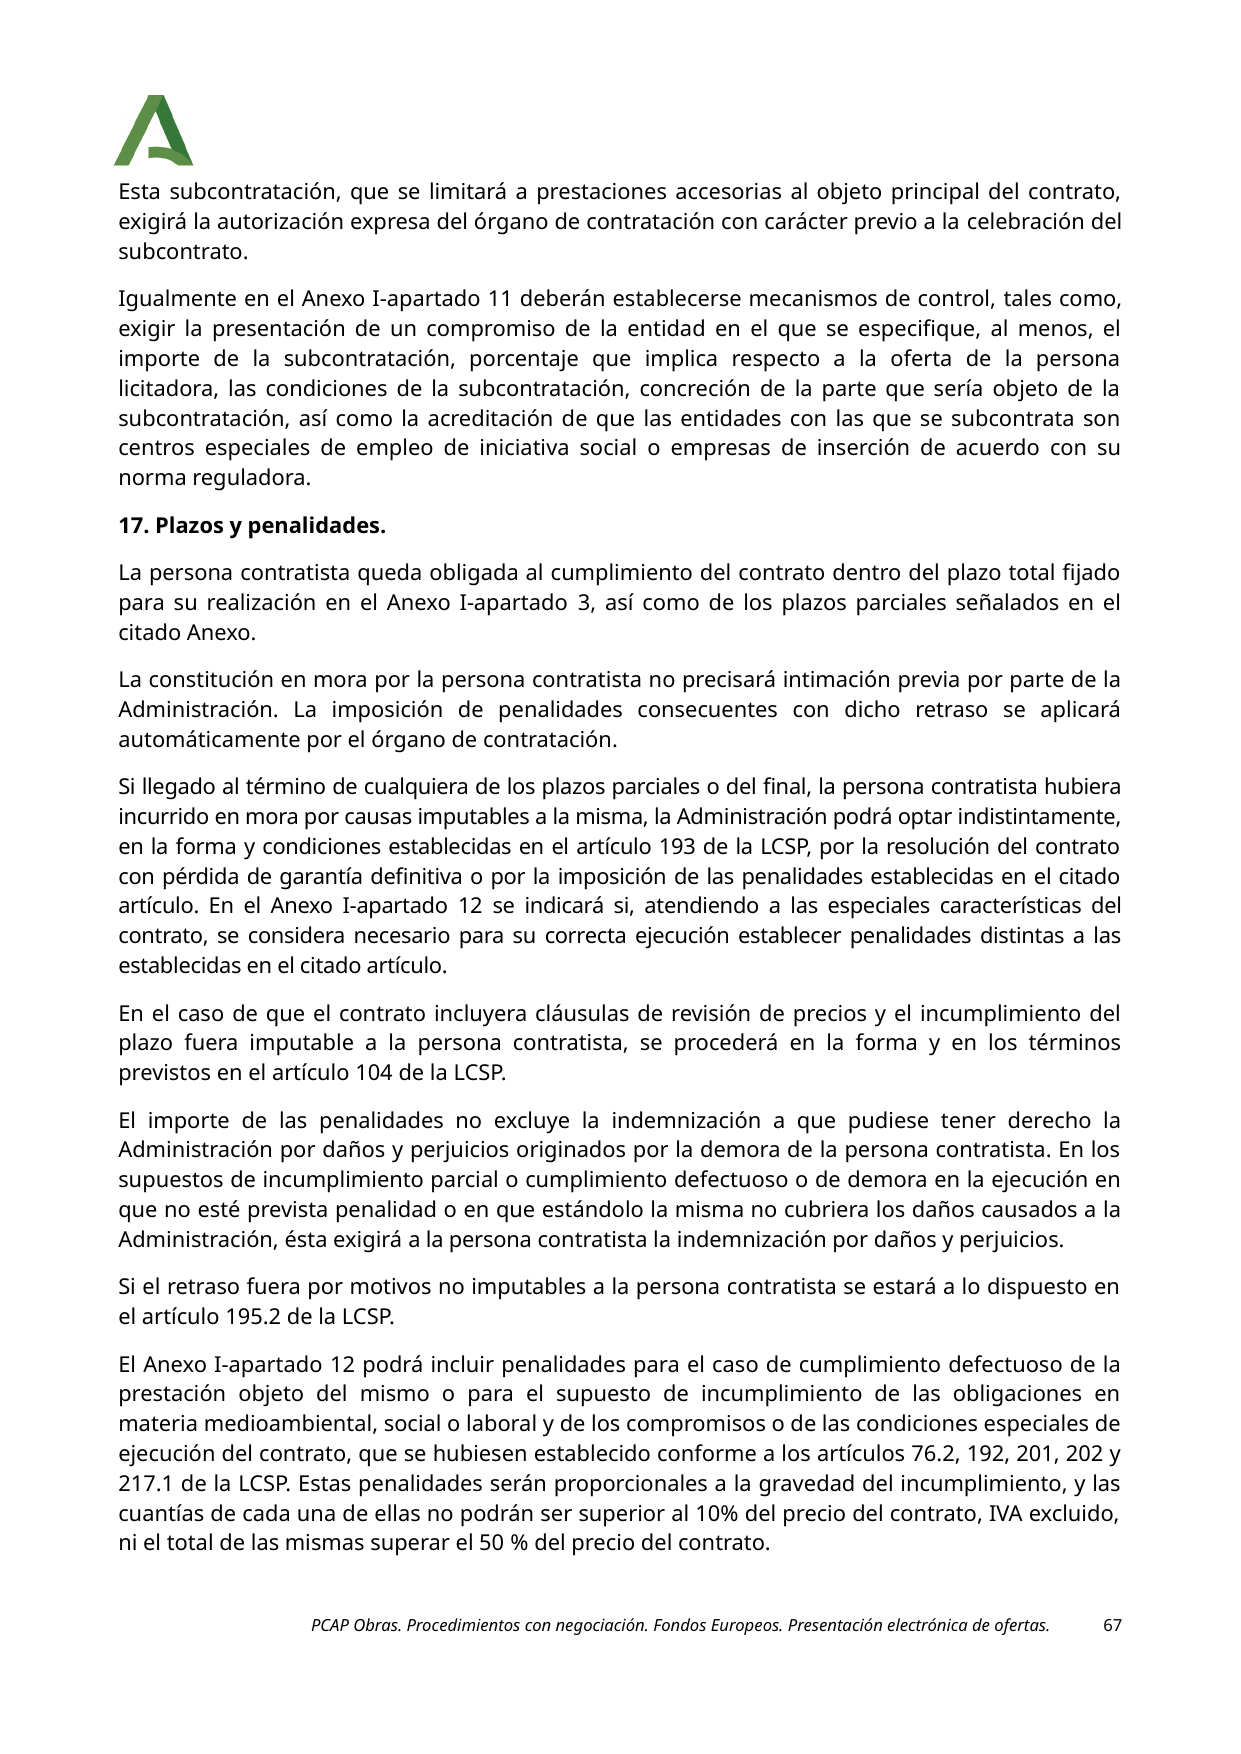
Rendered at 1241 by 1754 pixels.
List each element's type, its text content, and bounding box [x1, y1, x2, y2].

text El importe de las penalidades no excluye la indemnización a que pudiese tener derecho la Administración por daños y perjuicios originados por la demora de la persona contratista. En los supuestos de incumplimiento parcial o cumplimiento defectuoso o de demora en la ejecución en que no esté prevista penalidad o en que estándolo la misma no cubriera los daños causados a la Administración, ésta exigirá a la persona contratista la indemnización por daños y perjuicios. [118, 1105, 1122, 1254]
text Si llegado al término de cualquiera de los plazos parciales o del final, la persona contratista hubiera incurrido en mora por causas imputables a la misma, la Administración podrá optar indistintamente, en la forma y condiciones establecidas en el artículo 193 de la LCSP, por la resolución del contrato con pérdida de garantía definitiva o por la imposición de las penalidades establecidas en el citado artículo. En el Anexo I-apartado 12 se indicará si, atendiendo a las especiales características del contrato, se considera necesario para su correcta ejecución establecer penalidades distintas a las establecidas en el citado artículo. [118, 771, 1122, 980]
text Igualmente en el Anexo I-apartado 11 deberán establecerse mecanismos de control, tales como, exigir la presentación de un compromiso de la entidad en el que se especifique, al menos, el importe de la subcontratación, porcentaje que implica respecto a la oferta de la persona licitadora, las condiciones de la subcontratación, concreción de la parte que sería objeto de la subcontratación, así como la acreditación de que las entidades con las que se subcontrata son centros especiales de empleo de iniciativa social o empresas de inserción de acuerdo con su norma reguladora. [118, 283, 1122, 492]
text Esta subcontratación, que se limitará a prestaciones accesorias al objeto principal del contrato, exigirá la autorización expresa del órgano de contratación con carácter previo a la celebración del subcontrato. [118, 176, 1122, 266]
text El Anexo I-apartado 12 podrá incluir penalidades para el caso de cumplimiento defectuoso de la prestación objeto del mismo o para el supuesto de incumplimiento de las obligaciones en materia medioambiental, social o laboral y de los compromisos o de las condiciones especiales de ejecución del contrato, que se hubiesen establecido conforme a los artículos 76.2, 192, 201, 202 y 217.1 de la LCSP. Estas penalidades serán proporcionales a la gravedad del incumplimiento, y las cuantías de cada una de ellas no podrán ser superior al 10% del precio del contrato, IVA excluido, ni el total de las mismas superar el 50 % del precio del contrato. [118, 1349, 1122, 1557]
text En el caso de que el contrato incluyera cláusulas de revisión de precios y el incumplimiento del plazo fuera imputable a la persona contratista, se procederá en la forma y en los términos previstos en el artículo 104 de la LCSP. [118, 998, 1122, 1087]
text La constitución en mora por la persona contratista no precisará intimación previa por parte de la Administración. La imposición de penalidades consecuentes con dicho retraso se aplicará automáticamente por el órgano de contratación. [118, 664, 1122, 754]
text Si el retraso fuera por motivos no imputables a la persona contratista se estará a lo dispuesto en el artículo 195.2 de la LCSP. [118, 1271, 1122, 1331]
subtitle 17. Plazos y penalidades. [118, 510, 1122, 539]
picture [109, 90, 198, 170]
text La persona contratista queda obligada al cumplimiento del contrato dentro del plazo total fijado para su realización en el Anexo I-apartado 3, así como de los plazos parciales señalados en el citado Anexo. [118, 557, 1122, 647]
